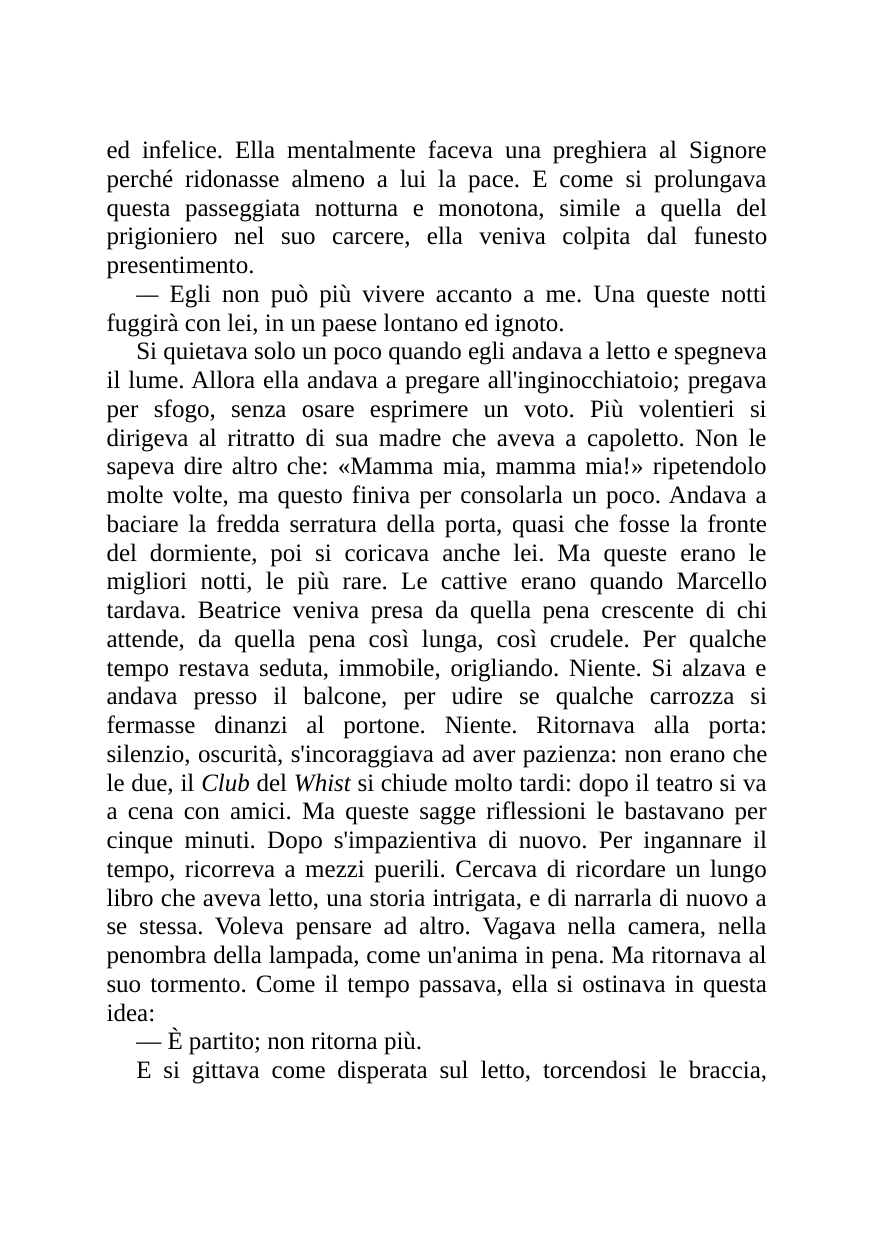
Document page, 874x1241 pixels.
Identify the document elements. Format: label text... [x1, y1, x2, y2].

text Si quietava solo un poco quando egli andava a letto e spegneva il lume. Allora ella andava a pregare all'inginocchiatoio; pregava per sfogo, senza osare esprimere un voto. Più volentieri si dirigeva al ritratto di sua madre che aveva a capoletto. Non le sapeva dire altro che: «Mamma mia, mamma mia!» ripetendolo molte volte, ma questo finiva per consolarla un poco. Andava a baciare la fredda serratura della porta, quasi che fosse la fronte del dormiente, poi si coricava anche lei. Ma queste erano le migliori notti, le più rare. Le cattive erano quando Marcello tardava. Beatrice veniva presa da quella pena crescente di chi attende, da quella pena così lunga, così crudele. Per qualche tempo restava seduta, immobile, origliando. Niente. Si alzava e andava presso il balcone, per udire se qualche carrozza si fermasse dinanzi al portone. Niente. Ritornava alla porta: silenzio, oscurità, s'incoraggiava ad aver pazienza: non erano che le due, il Club del Whist si chiude molto tardi: dopo il teatro si va a cena con amici. Ma queste sagge riflessioni le bastavano per cinque minuti. Dopo s'impazientiva di nuovo. Per ingannare il tempo, ricorreva a mezzi puerili. Cercava di ricordare un lungo libro che aveva letto, una storia intrigata, e di narrarla di nuovo a se stessa. Voleva pensare ad altro. Vagava nella camera, nella penombra della lampada, come un'anima in pena. Ma ritornava al suo tormento. Come il tempo passava, ella si ostinava in questa idea: [106, 336, 768, 1026]
text E si gittava come disperata sul letto, torcendosi le braccia, [106, 1055, 768, 1084]
text — È partito; non ritorna più. [106, 1026, 768, 1055]
text — Egli non può più vivere accanto a me. Una queste notti fuggirà con lei, in un paese lontano ed ignoto. [106, 279, 768, 336]
text ed infelice. Ella mentalmente faceva una preghiera al Signore perché ridonasse almeno a lui la pace. E come si prolungava questa passeggiata notturna e monotona, simile a quella del prigioniero nel suo carcere, ella veniva colpita dal funesto presentimento. [106, 135, 768, 279]
